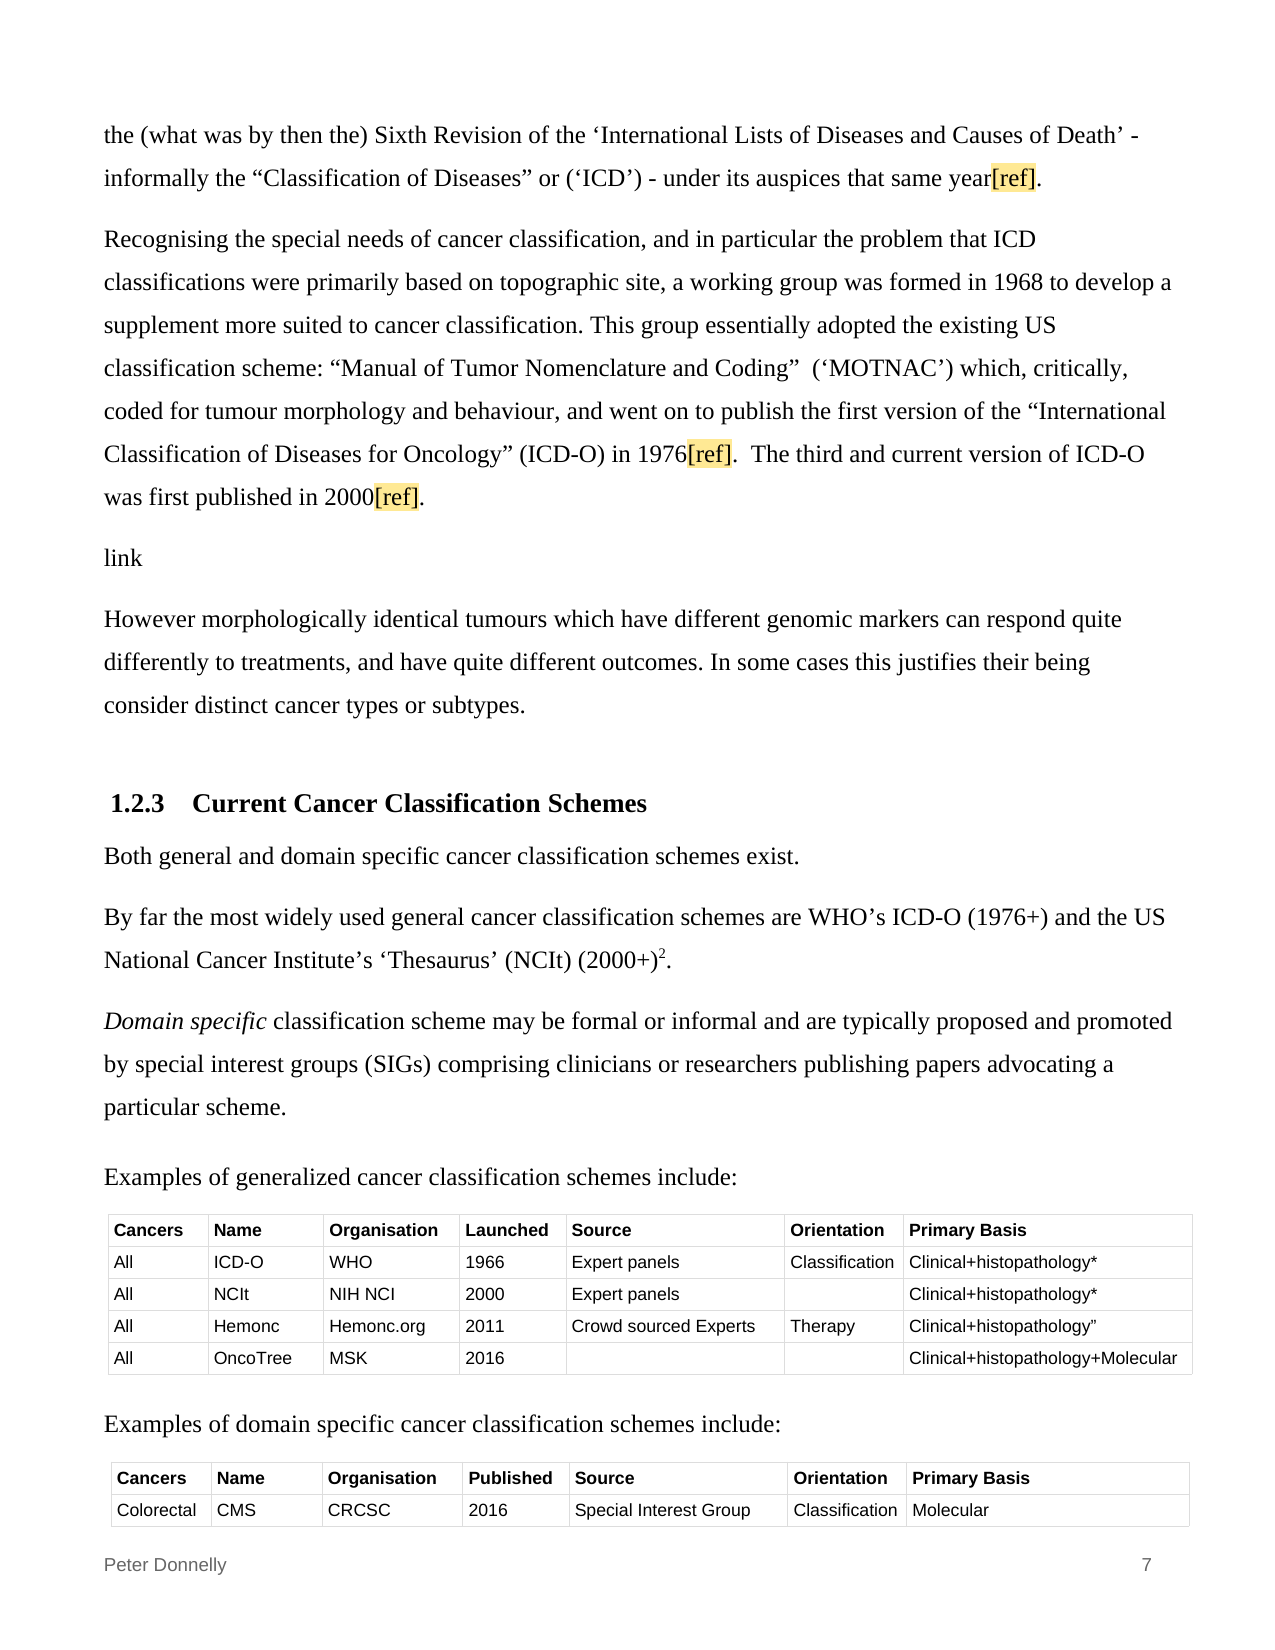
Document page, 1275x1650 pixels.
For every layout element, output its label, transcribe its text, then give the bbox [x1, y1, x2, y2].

table_cell Clinical+histopathology* [904, 1279, 1192, 1310]
text link [103, 543, 1181, 572]
table_cell [567, 1343, 784, 1374]
text By far the most widely used general cancer classification schemes are WHO’s ICD-O (1976+) and the US National Cancer Institute’s ‘Thesaurus’ (NCIt) (2000+). [103, 902, 1181, 974]
table_cell NCIt [209, 1279, 323, 1310]
table_cell All [109, 1247, 208, 1278]
table_cell Hemonc [209, 1311, 323, 1342]
table_cell OncoTree [209, 1343, 323, 1374]
table_cell Therapy [785, 1311, 903, 1342]
table_cell Clinical+histopathology” [904, 1311, 1192, 1342]
table_header Orientation [785, 1215, 903, 1246]
table_cell CRCSC [323, 1495, 462, 1526]
table_cell Classification [788, 1495, 906, 1526]
table_cell All [109, 1343, 208, 1374]
table_header Primary Basis [904, 1215, 1192, 1246]
text Recognising the special needs of cancer classification, and in particular the problem that ICD classifications were primarily based on topographic site, a working group was formed in 1968 to develop a supplement more suited to cancer classification. This group essentially adopted the existing US classification scheme: “Manual of Tumor Nomenclature and Coding” (‘MOTNAC’) which, critically, coded for tumour morphology and behaviour, and went on to publish the first version of the “International Classification of Diseases for Oncology” (ICD-O) in 1976[ref]. The third and current version of ICD-O was first published in 2000[ref]. [103, 224, 1181, 511]
subtitle Current Cancer Classification Schemes [103, 787, 1181, 818]
table_cell Expert panels [567, 1247, 784, 1278]
table_cell Expert panels [567, 1279, 784, 1310]
table_header Source [570, 1463, 787, 1493]
table_cell [785, 1343, 903, 1374]
table_cell 2011 [460, 1311, 566, 1342]
table_cell WHO [324, 1247, 459, 1278]
table_cell ICD-O [209, 1247, 323, 1278]
table_cell Hemonc.org [324, 1311, 459, 1342]
table_cell All [109, 1279, 208, 1310]
table_cell 2000 [460, 1279, 566, 1310]
table_header Launched [460, 1215, 566, 1246]
table_header Orientation [788, 1463, 906, 1493]
table_cell All [109, 1311, 208, 1342]
table_header Cancers [112, 1463, 211, 1493]
table_header Cancers [109, 1215, 208, 1246]
text the (what was by then the) Sixth Revision of the ‘International Lists of Diseases and Causes of Death’ - informally the “Classification of Diseases” or (‘ICD’) - under its auspices that same year[ref]. [103, 120, 1181, 192]
text Examples of generalized cancer classification schemes include: [103, 1162, 1181, 1191]
text However morphologically identical tumours which have different genomic markers can respond quite differently to treatments, and have quite different outcomes. In some cases this justifies their being consider distinct cancer types or subtypes. [103, 604, 1181, 719]
table_cell 1966 [460, 1247, 566, 1278]
table_cell NIH NCI [324, 1279, 459, 1310]
table_cell Crowd sourced Experts [567, 1311, 784, 1342]
table_cell MSK [324, 1343, 459, 1374]
table_header Primary Basis [907, 1463, 1189, 1493]
table_cell 2016 [460, 1343, 566, 1374]
table_cell Classification [785, 1247, 903, 1278]
table_cell Special Interest Group [570, 1495, 787, 1526]
table_cell Clinical+histopathology+Molecular [904, 1343, 1192, 1374]
table_header Organisation [323, 1463, 462, 1493]
table_header Name [212, 1463, 322, 1493]
table_cell Colorectal [112, 1495, 211, 1526]
table_cell [785, 1279, 903, 1310]
text Domain specific classification scheme may be formal or informal and are typically proposed and promoted by special interest groups (SIGs) comprising clinicians or researchers publishing papers advocating a particular scheme. [103, 1006, 1181, 1121]
table_cell CMS [212, 1495, 322, 1526]
text Both general and domain specific cancer classification schemes exist. [103, 841, 1181, 870]
table_cell 2016 [463, 1495, 569, 1526]
table_header Source [567, 1215, 784, 1246]
table_header Organisation [324, 1215, 459, 1246]
table_header Published [463, 1463, 569, 1493]
table_cell Molecular [907, 1495, 1189, 1526]
text Examples of domain specific cancer classification schemes include: [103, 1409, 1181, 1438]
table_header Name [209, 1215, 323, 1246]
table_cell Clinical+histopathology* [904, 1247, 1192, 1278]
